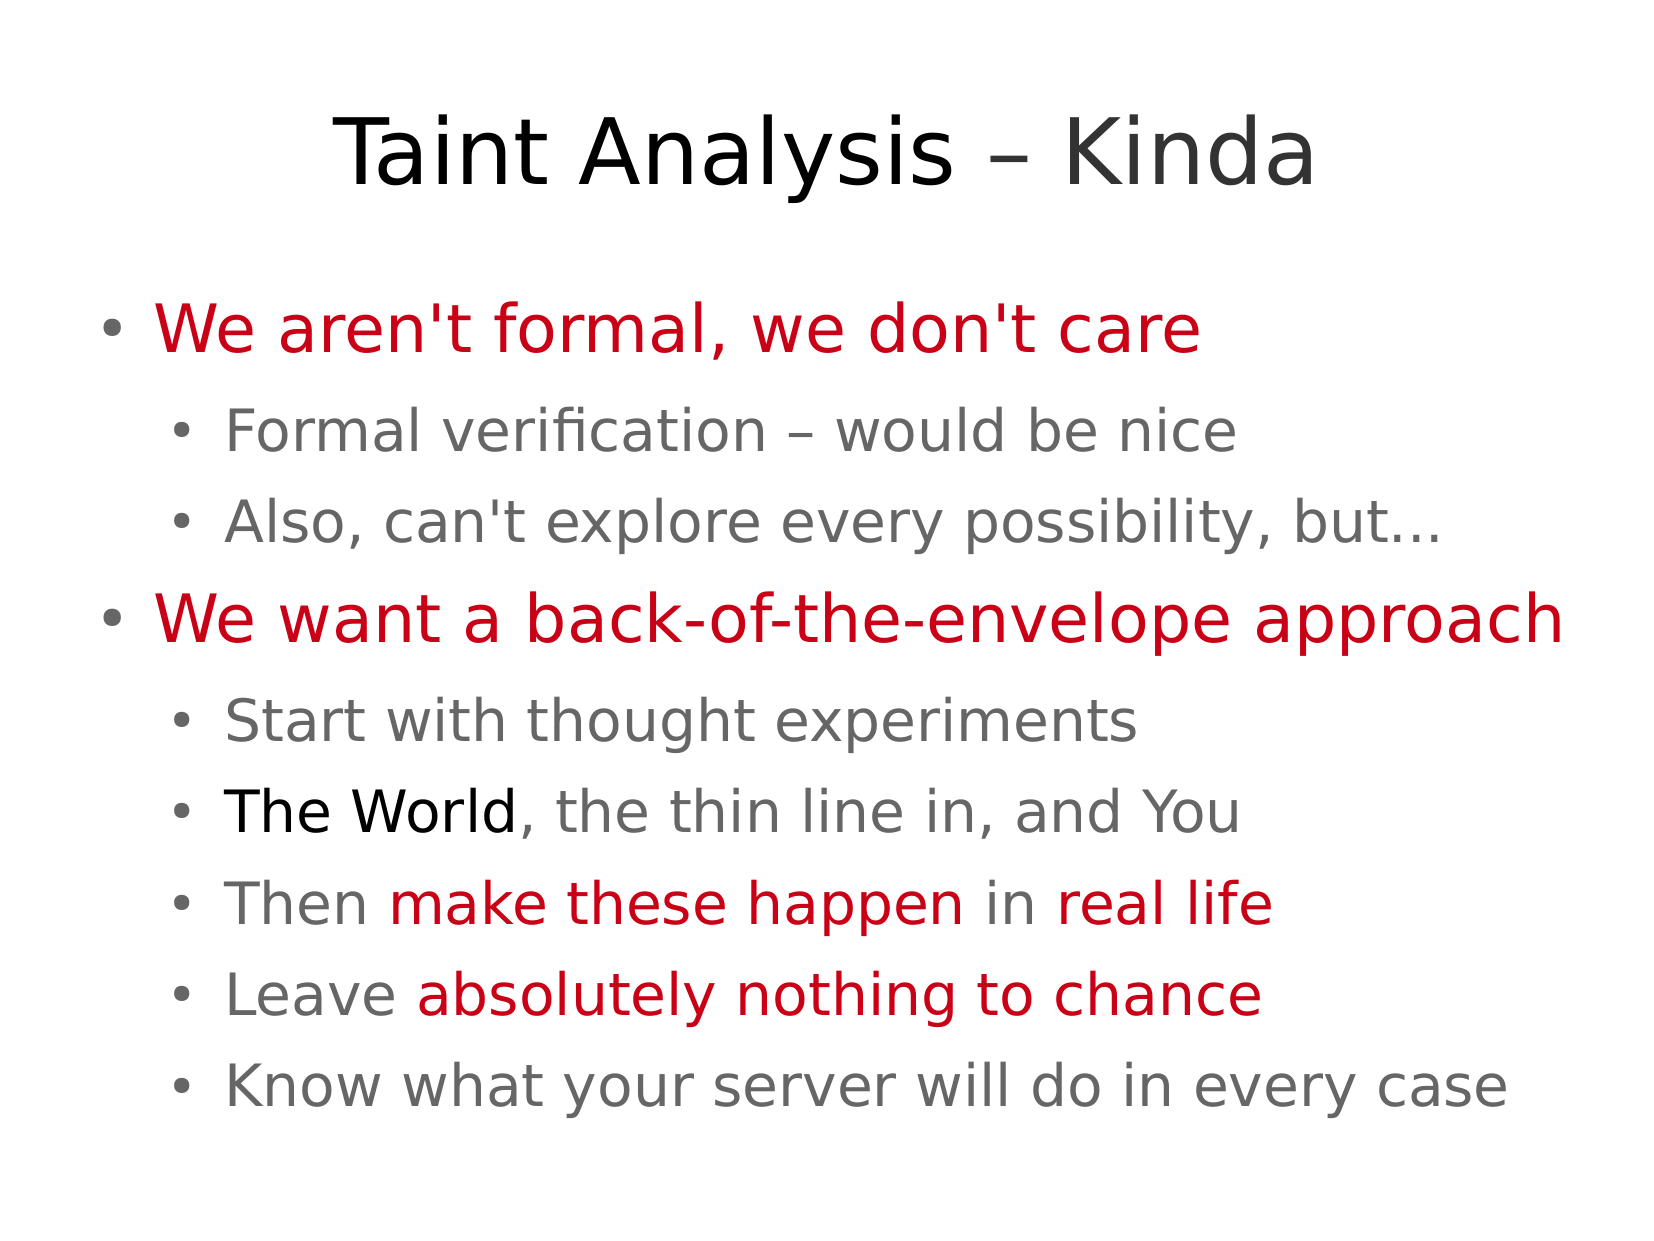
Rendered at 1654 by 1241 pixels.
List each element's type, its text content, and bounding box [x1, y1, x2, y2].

list We aren't formal, we don't care Formal verification – would be nice Also, can't explore every possibility, but... We want a back-of-the-envelope approach Start with thought experiments The World, the thin line in, and You Then make these happen in real life Leave absolutely nothing to chance Know what your server will do in every case [82, 290, 1571, 1109]
title Taint Analysis – Kinda [82, 56, 1571, 250]
